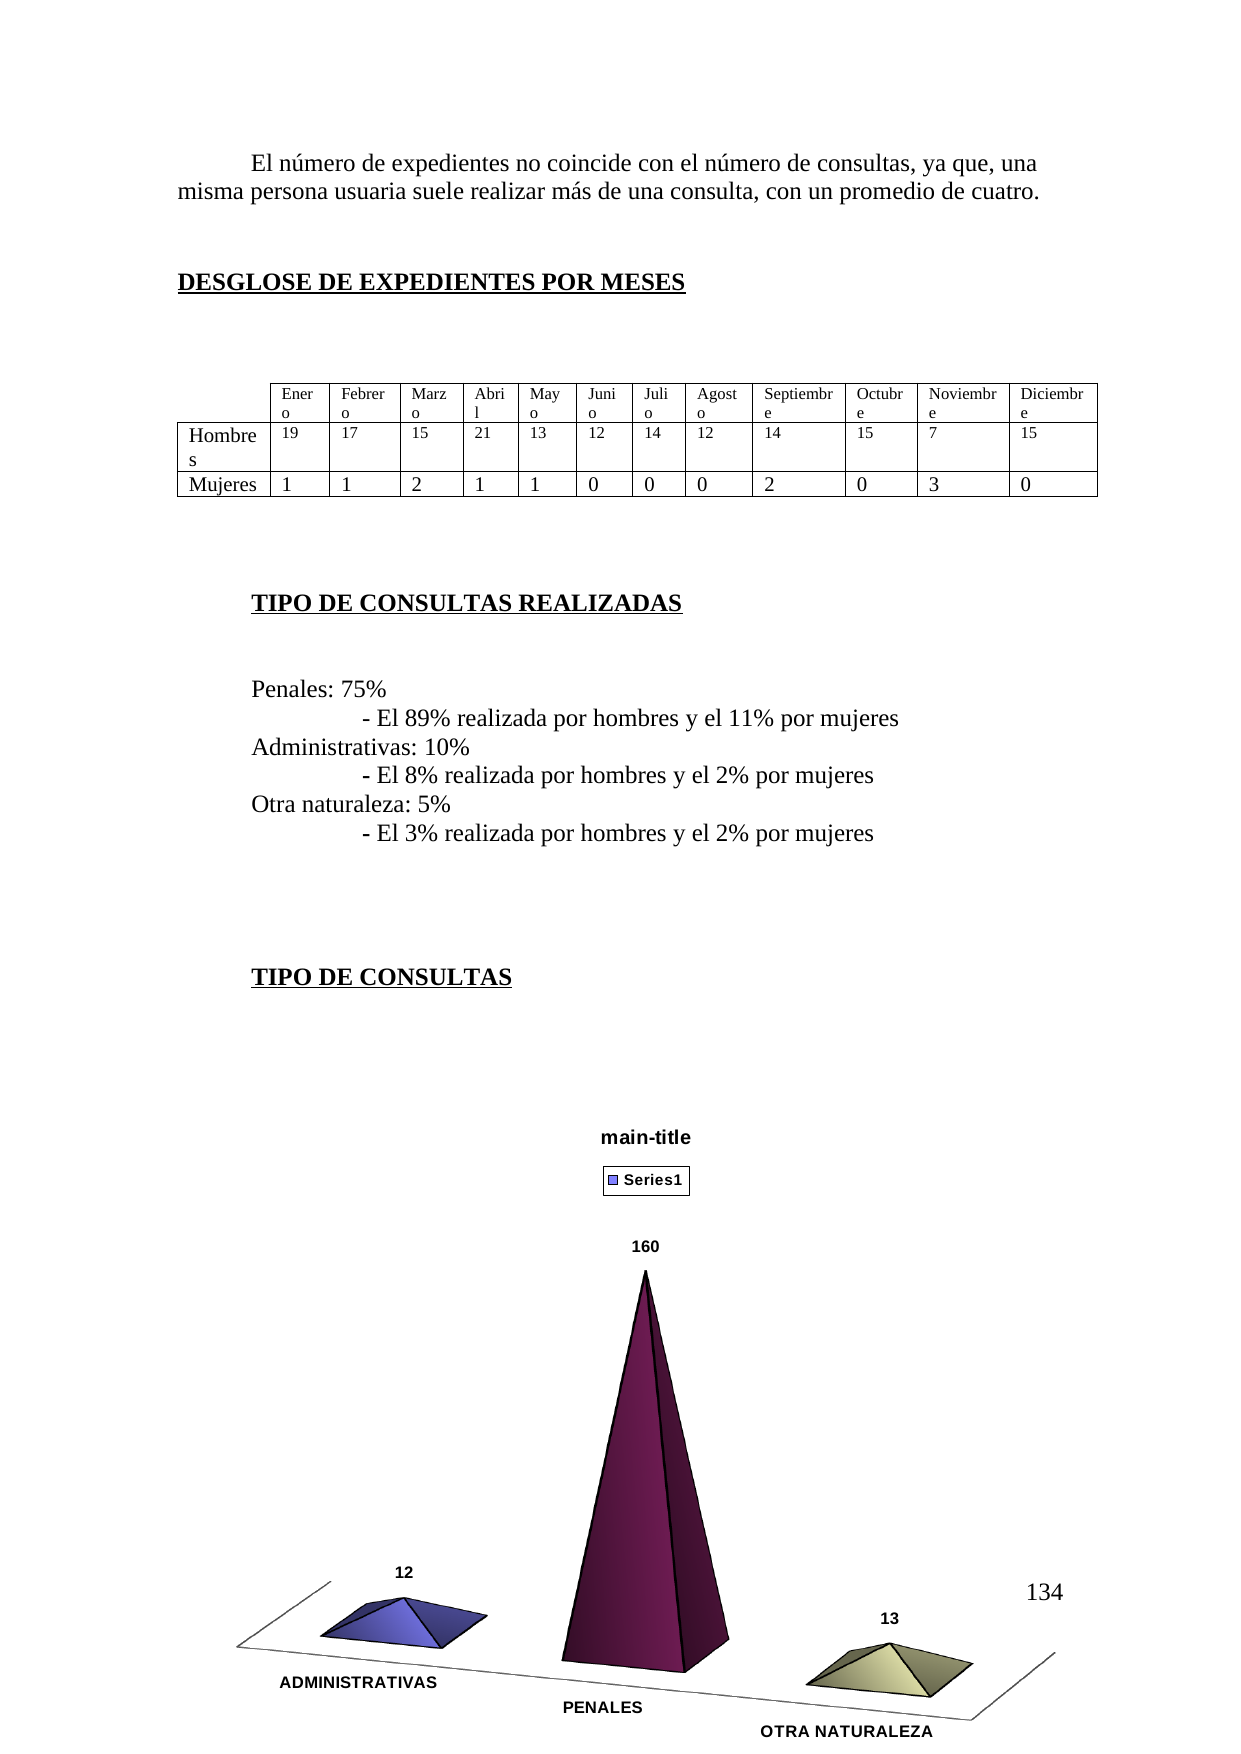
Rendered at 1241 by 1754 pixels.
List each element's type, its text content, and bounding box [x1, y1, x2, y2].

table_header Junio [577, 384, 632, 422]
table_cell 0 [686, 472, 752, 496]
table_header Marzo [401, 384, 463, 422]
table_cell 12 [686, 423, 752, 471]
table_cell 14 [633, 423, 685, 471]
table_cell 0 [577, 472, 632, 496]
table_cell 2 [753, 472, 845, 496]
table_header Mayo [519, 384, 576, 422]
table_header [177, 383, 270, 422]
table_cell Mujeres [178, 472, 270, 496]
table_header Julio [633, 384, 685, 422]
table_cell 0 [846, 472, 917, 496]
list - El 89% realizada por hombres y el 11% por mujeres [288, 703, 1063, 732]
text DESGLOSE DE EXPEDIENTES POR MESES [177, 267, 1063, 296]
table_header Octubre [846, 384, 917, 422]
table_cell 1 [271, 472, 329, 496]
table_header Enero [271, 384, 329, 422]
table_header Agosto [686, 384, 752, 422]
table_cell 15 [1010, 423, 1097, 471]
table_cell 1 [464, 472, 518, 496]
table_cell 21 [464, 423, 518, 471]
table_cell 1 [519, 472, 576, 496]
table_cell 7 [918, 423, 1009, 471]
table_cell 19 [271, 423, 329, 471]
table_cell 14 [753, 423, 845, 471]
table_header Abril [464, 384, 518, 422]
text Administrativas: 10% [177, 732, 1063, 761]
table_cell 0 [1010, 472, 1097, 496]
list - El 3% realizada por hombres y el 2% por mujeres [288, 818, 1063, 847]
text Otra naturaleza: 5% [177, 789, 1063, 818]
table_header Noviembre [918, 384, 1009, 422]
table_cell 13 [519, 423, 576, 471]
table_cell 0 [633, 472, 685, 496]
table_cell 12 [577, 423, 632, 471]
table_cell 15 [401, 423, 463, 471]
text TIPO DE CONSULTAS REALIZADAS [177, 588, 1063, 617]
text TIPO DE CONSULTAS [177, 962, 1063, 991]
table_header Septiembre [753, 384, 845, 422]
table_cell Hombres [178, 423, 270, 471]
table_cell 3 [918, 472, 1009, 496]
table_cell 2 [401, 472, 463, 496]
table_header Diciembre [1010, 384, 1097, 422]
table_cell 15 [846, 423, 917, 471]
table_header Febrero [330, 384, 400, 422]
text Penales: 75% [177, 674, 1063, 703]
table_cell 17 [330, 423, 400, 471]
list - El 8% realizada por hombres y el 2% por mujeres [288, 761, 1063, 789]
table_cell 1 [330, 472, 400, 496]
text El número de expedientes no coincide con el número de consultas, ya que, una misma persona usuaria suele realizar más de una consulta, con un promedio de cuatro. [177, 148, 1063, 205]
